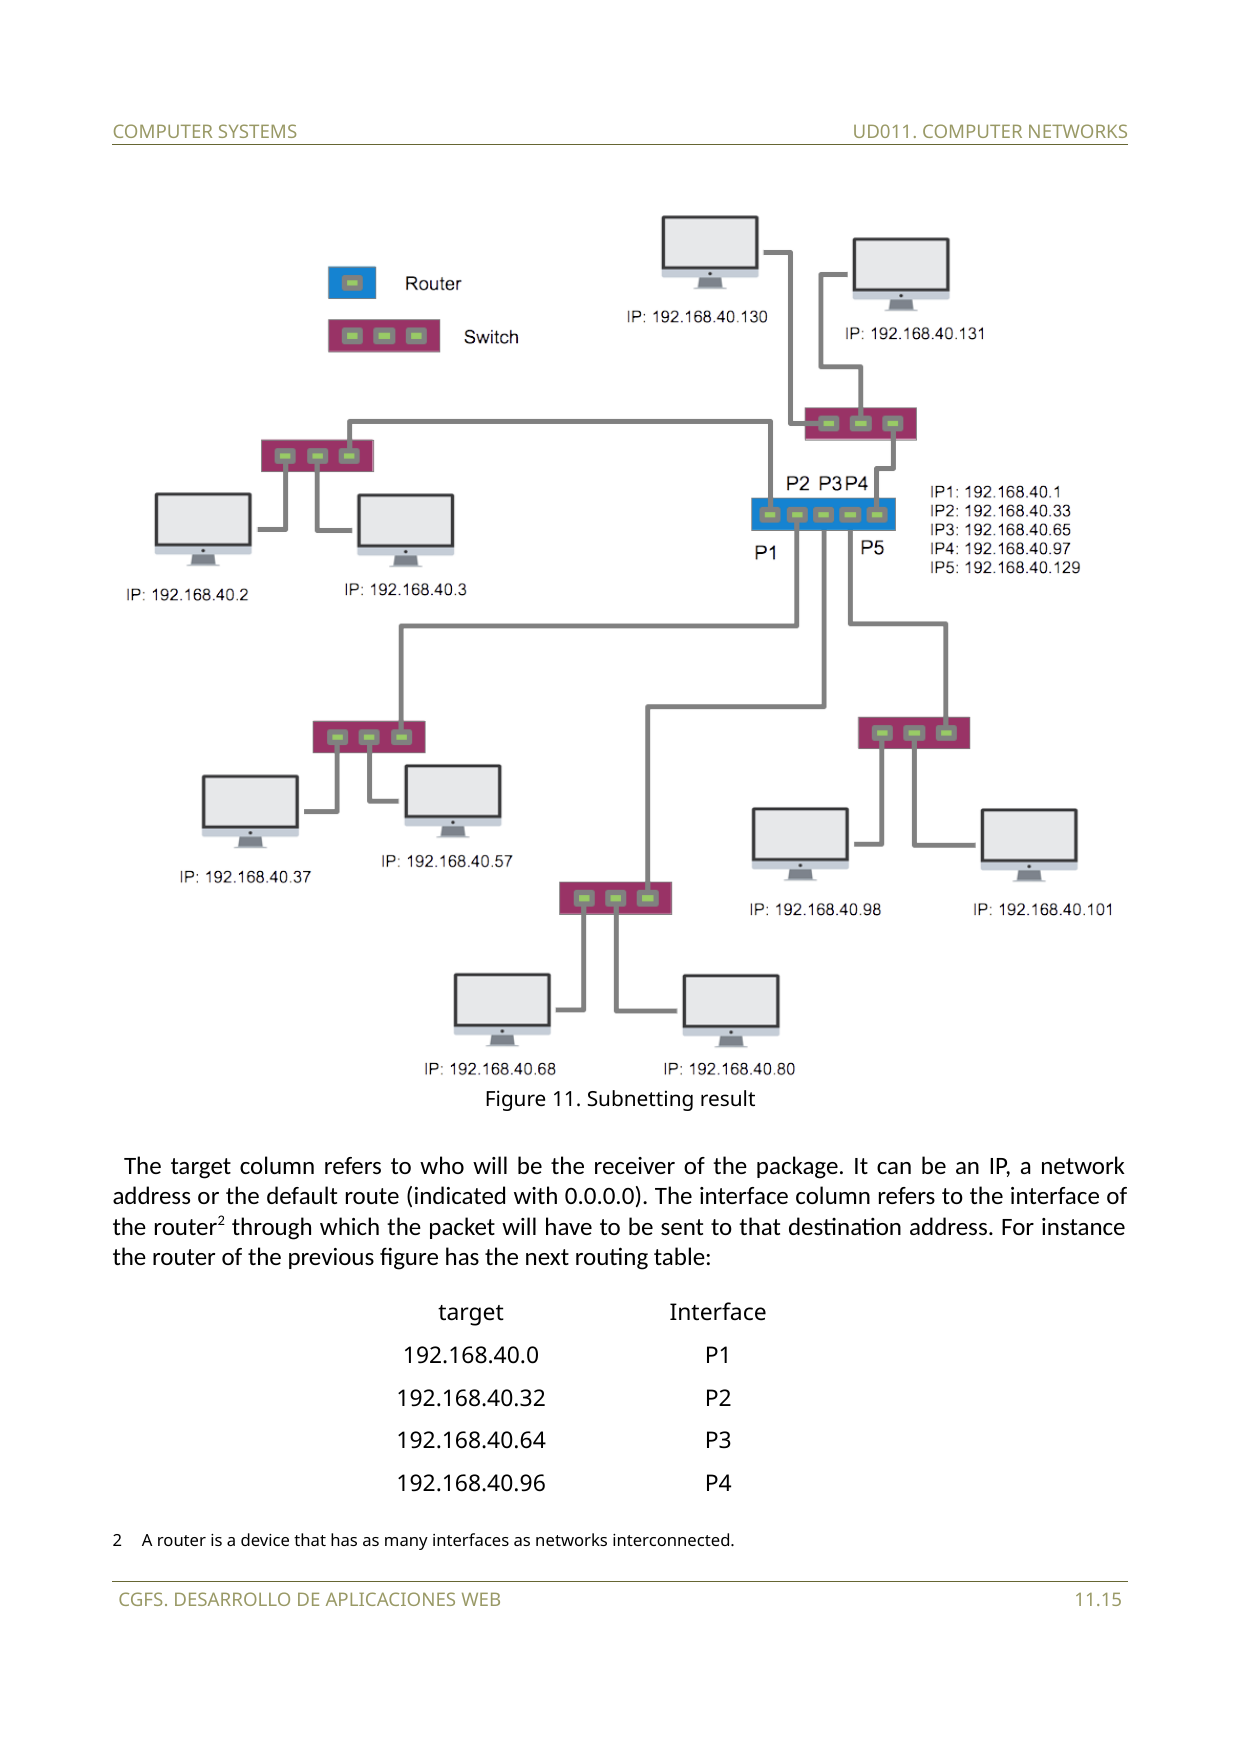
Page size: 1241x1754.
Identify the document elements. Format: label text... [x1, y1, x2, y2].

text A router is a device that has as many interfaces as networks interconnected. [112, 1528, 1128, 1551]
table_cell P2 [594, 1376, 842, 1418]
table_cell 192.168.40.0 [348, 1333, 594, 1376]
table_cell 192.168.40.32 [348, 1376, 594, 1418]
table_cell P1 [594, 1333, 842, 1376]
picture [112, 210, 1128, 1085]
table_header target [348, 1290, 594, 1333]
table_cell 192.168.40.96 [348, 1461, 594, 1504]
text The target column refers to who will be the receiver of the package. It can be an IP, a network address or the default route (indicated with 0.0.0.0). The interface column refers to the interface of the router through which the packet will have to be sent to that destination address. For instance the router of the previous figure has the next routing table: [112, 1150, 1128, 1272]
table_cell P3 [594, 1419, 842, 1461]
text Figure 11. Subnetting result [112, 1085, 1128, 1113]
table_cell 192.168.40.64 [348, 1419, 594, 1461]
table_cell P4 [594, 1461, 842, 1504]
table_header Interface [594, 1290, 842, 1333]
